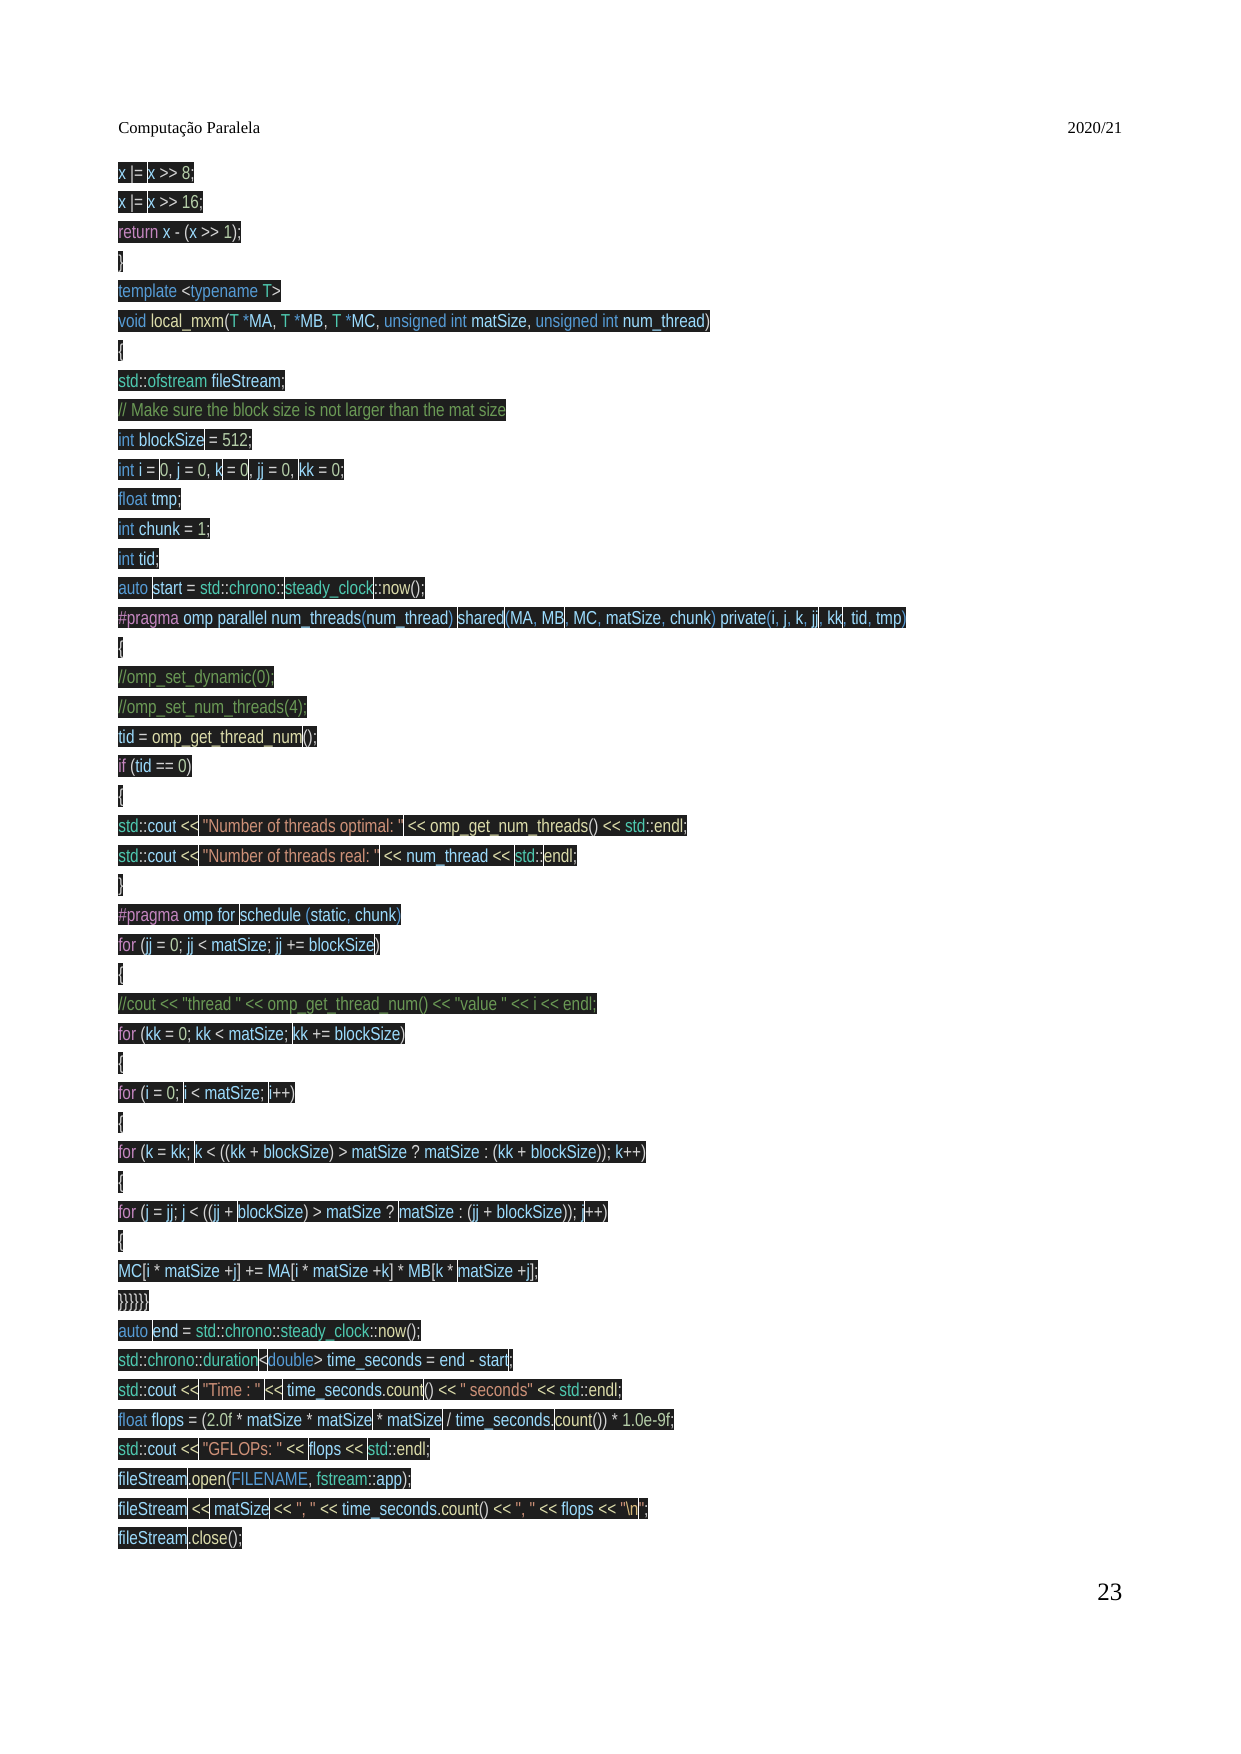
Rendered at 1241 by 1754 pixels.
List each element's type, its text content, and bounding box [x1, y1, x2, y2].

text #pragma omp for schedule (static, chunk) [118, 896, 1122, 925]
text return x - (x >> 1); [118, 213, 1122, 243]
text }}}}}} [118, 1282, 1122, 1311]
text fileStream.close(); [118, 1519, 1122, 1549]
text } [118, 243, 1122, 272]
text MC[i * matSize +j] += MA[i * matSize +k] * MB[k * matSize +j]; [118, 1252, 1122, 1282]
text std::cout << "Number of threads real: " << num_thread << std::endl; [118, 836, 1122, 866]
text tid = omp_get_thread_num(); [118, 718, 1122, 747]
text for (i = 0; i < matSize; i++) [118, 1074, 1122, 1103]
text fileStream.open(FILENAME, fstream::app); [118, 1460, 1122, 1489]
text { [118, 1163, 1122, 1193]
text //cout << "thread " << omp_get_thread_num() << "value " << i << endl; [118, 985, 1122, 1014]
text std::ofstream fileStream; [118, 361, 1122, 391]
text void local_mxm(T *MA, T *MB, T *MC, unsigned int matSize, unsigned int num_thread) [118, 302, 1122, 332]
text } [118, 866, 1122, 896]
text template <typename T> [118, 272, 1122, 302]
text int i = 0, j = 0, k = 0, jj = 0, kk = 0; [118, 450, 1122, 480]
text std::cout << "Time : " << time_seconds.count() << " seconds" << std::endl; [118, 1371, 1122, 1400]
text int blockSize = 512; [118, 421, 1122, 450]
text { [118, 332, 1122, 361]
text float flops = (2.0f * matSize * matSize * matSize / time_seconds.count()) * 1.0e-9f; [118, 1400, 1122, 1430]
text for (j = jj; j < ((jj + blockSize) > matSize ? matSize : (jj + blockSize)); j++) [118, 1193, 1122, 1222]
text std::chrono::duration<double> time_seconds = end - start; [118, 1341, 1122, 1371]
text auto start = std::chrono::steady_clock::now(); [118, 569, 1122, 599]
text // Make sure the block size is not larger than the mat size [118, 391, 1122, 421]
text { [118, 955, 1122, 985]
text std::cout << "Number of threads optimal: " << omp_get_num_threads() << std::endl; [118, 807, 1122, 836]
text x |= x >> 16; [118, 183, 1122, 213]
text //omp_set_dynamic(0); [118, 658, 1122, 688]
text float tmp; [118, 480, 1122, 510]
text for (jj = 0; jj < matSize; jj += blockSize) [118, 925, 1122, 955]
text { [118, 1222, 1122, 1252]
text { [118, 777, 1122, 807]
text for (kk = 0; kk < matSize; kk += blockSize) [118, 1014, 1122, 1044]
text if (tid == 0) [118, 747, 1122, 777]
text int tid; [118, 539, 1122, 569]
text //omp_set_num_threads(4); [118, 688, 1122, 718]
text auto end = std::chrono::steady_clock::now(); [118, 1311, 1122, 1341]
text { [118, 1044, 1122, 1074]
text fileStream << matSize << ", " << time_seconds.count() << ", " << flops << "\n"; [118, 1489, 1122, 1519]
text #pragma omp parallel num_threads(num_thread) shared(MA, MB, MC, matSize, chunk) private(i, j, k, jj, kk, tid, tmp) [118, 599, 1122, 628]
text for (k = kk; k < ((kk + blockSize) > matSize ? matSize : (kk + blockSize)); k++) [118, 1133, 1122, 1163]
text std::cout << "GFLOPs: " << flops << std::endl; [118, 1430, 1122, 1460]
text x |= x >> 8; [118, 153, 1122, 183]
text int chunk = 1; [118, 510, 1122, 539]
text { [118, 1103, 1122, 1133]
text { [118, 628, 1122, 658]
